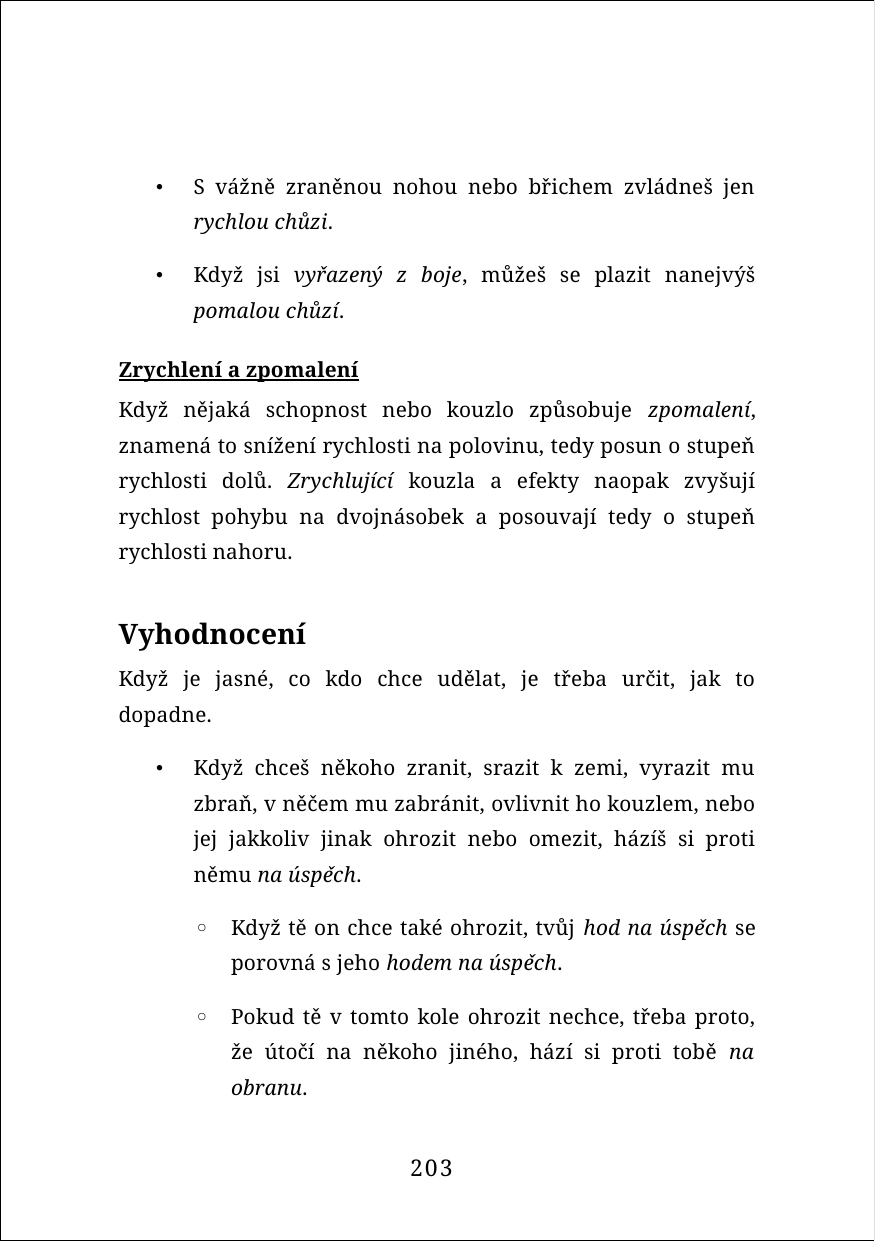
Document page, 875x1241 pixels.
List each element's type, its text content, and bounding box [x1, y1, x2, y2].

subtitle Vyhodnocení [118, 614, 756, 653]
text Když nějaká schopnost nebo kouzlo způsobuje zpomalení, znamená to snížení rychlosti na polovinu, tedy posun o stupeň rychlosti dolů. Zrychlující kouzla a efekty naopak zvyšují rychlost pohybu na dvojnásobek a posouvají tedy o stupeň rychlosti nahoru. [118, 395, 756, 566]
list S vážně zraněnou nohou nebo břichem zvládneš jen rychlou chůzi. [156, 172, 756, 236]
list Když jsi vyřazený z boje, můžeš se plazit nanejvýš pomalou chůzí. [156, 261, 756, 324]
list Pokud tě v tomto kole ohrozit nechce, třeba proto, že útočí na někoho jiného, hází si proti tobě na obranu. [193, 1002, 756, 1101]
text Když je jasné, co kdo chce udělat, je třeba určit, jak to dopadne. [118, 664, 756, 728]
list Když chceš někoho zranit, srazit k zemi, vyrazit mu zbraň, v něčem mu zabránit, ovlivnit ho kouzlem, nebo jej jakkoliv jinak ohrozit nebo omezit, házíš si proti němu na úspěch. [156, 753, 756, 888]
list Když tě on chce také ohrozit, tvůj hod na úspěch se porovná s jeho hodem na úspěch. [193, 913, 756, 977]
subtitle Zrychlení a zpomalení [118, 355, 756, 384]
